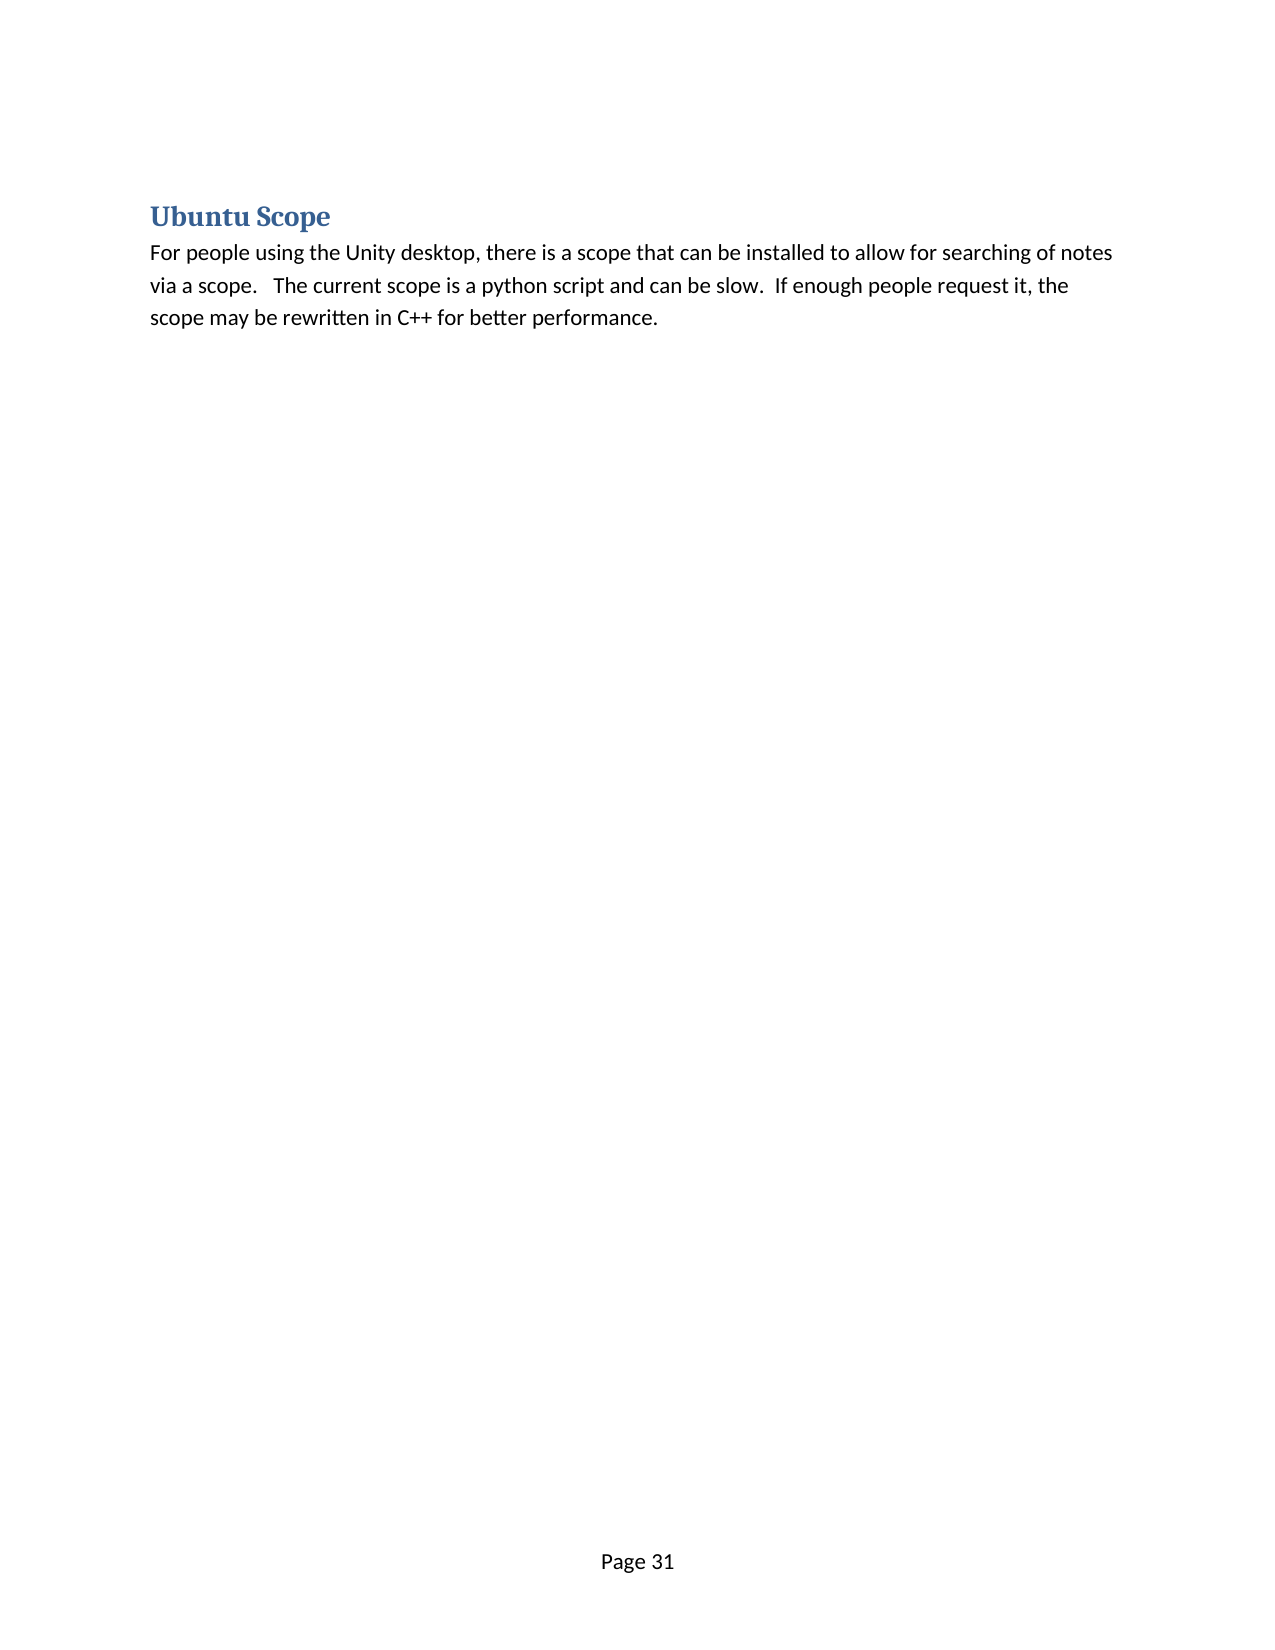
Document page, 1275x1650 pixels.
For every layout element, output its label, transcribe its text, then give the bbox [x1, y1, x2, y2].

text For people using the Unity desktop, there is a scope that can be installed to allow for searching of notes via a scope. The current scope is a python script and can be slow. If enough people request it, the scope may be rewritten in C++ for better performance. [150, 238, 1125, 331]
subtitle Ubuntu Scope [150, 200, 1125, 233]
